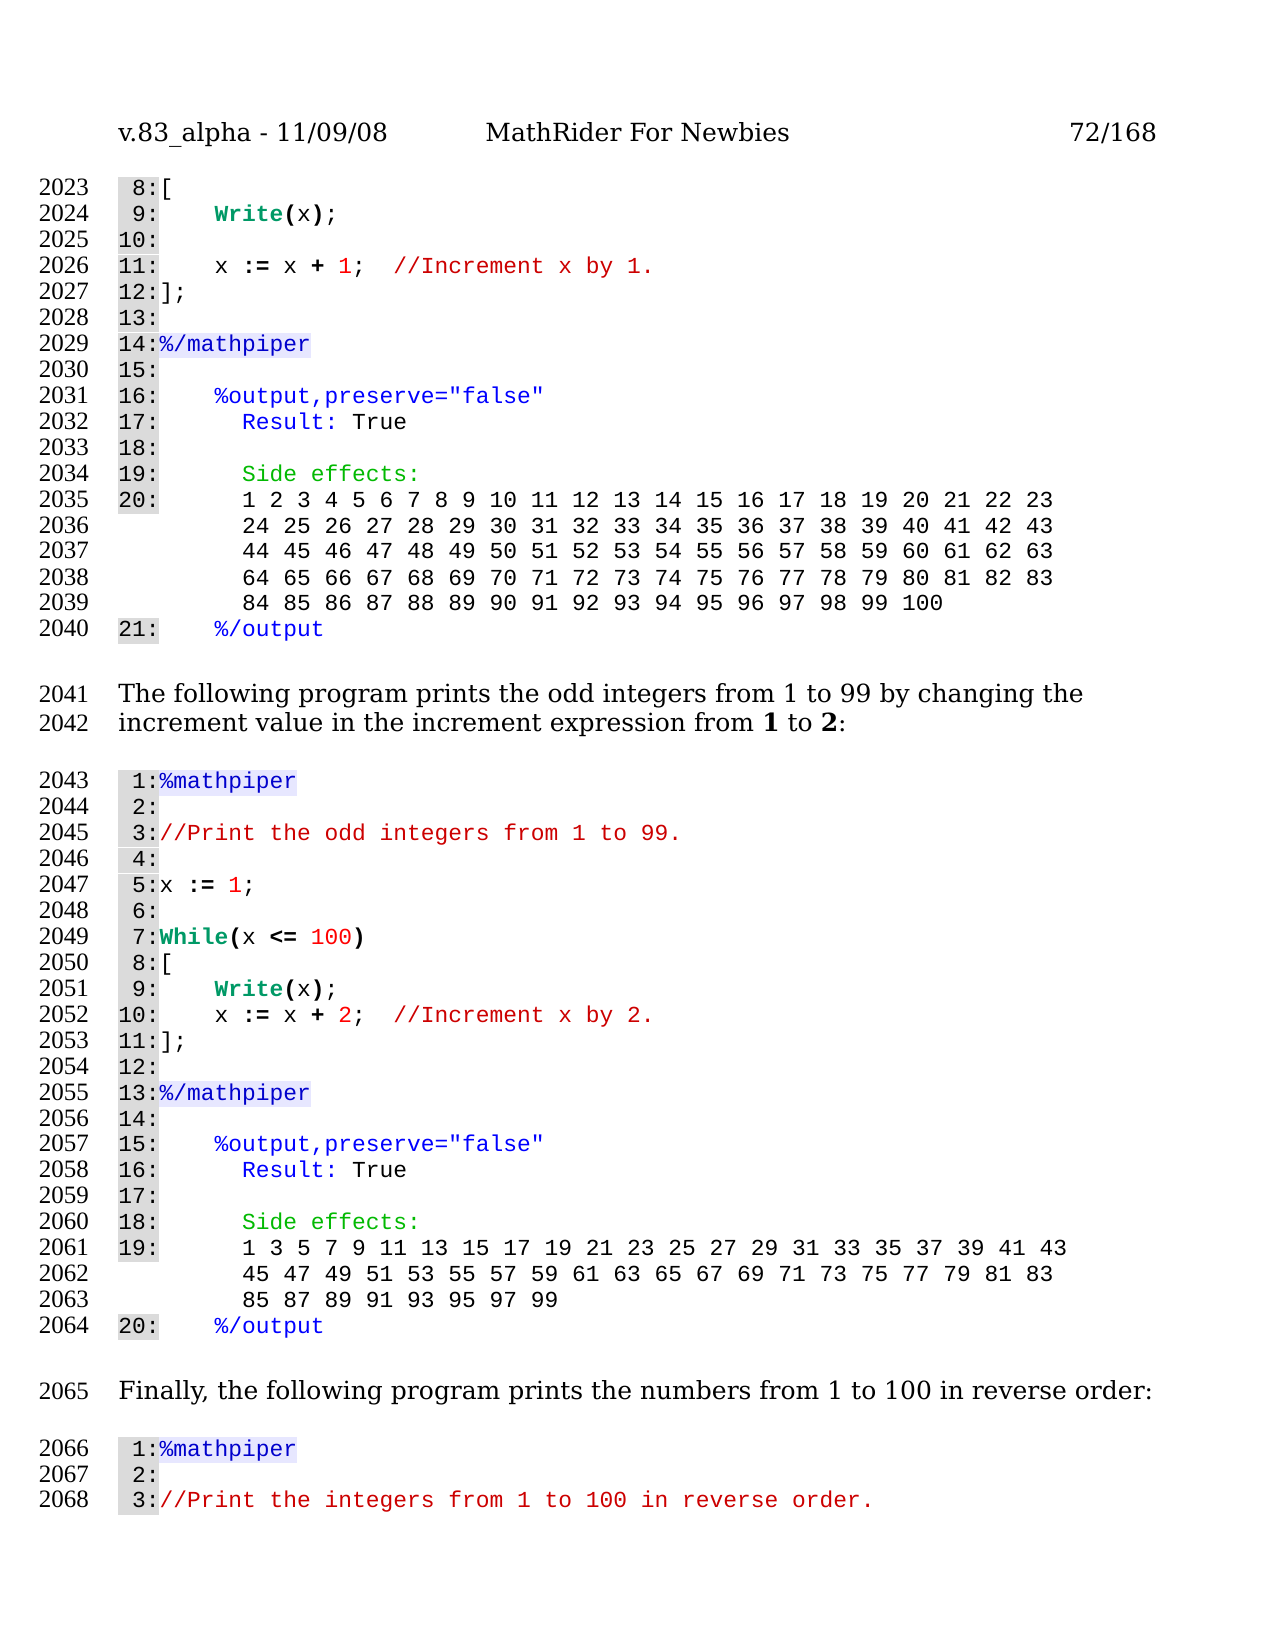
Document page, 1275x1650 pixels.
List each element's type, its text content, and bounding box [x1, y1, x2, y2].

text 16: Result: True [118, 1159, 1157, 1185]
text 9: Write(x); [118, 977, 1157, 1003]
text 11:]; [118, 1029, 1157, 1055]
text 17: [118, 1185, 1157, 1211]
text 3://Print the integers from 1 to 100 in reverse order. [118, 1489, 1157, 1515]
text 8:[ [118, 177, 1157, 203]
text 12:]; [118, 281, 1157, 306]
text 10: [118, 229, 1157, 254]
text 13: [118, 306, 1157, 332]
text 15: %output,preserve="false" [118, 1133, 1157, 1159]
text 44 45 46 47 48 49 50 51 52 53 54 55 56 57 58 59 60 61 62 63 [118, 540, 1157, 566]
text 6: [118, 899, 1157, 925]
text 2: [118, 796, 1157, 822]
text 18: [118, 436, 1157, 462]
text 19: 1 3 5 7 9 11 13 15 17 19 21 23 25 27 29 31 33 35 37 39 41 43 [118, 1237, 1157, 1262]
text 24 25 26 27 28 29 30 31 32 33 34 35 36 37 38 39 40 41 42 43 [118, 514, 1157, 540]
text 11: x := x + 1; //Increment x by 1. [118, 254, 1157, 281]
text 14: [118, 1107, 1157, 1133]
text Finally, the following program prints the numbers from 1 to 100 in reverse order: [118, 1376, 1157, 1405]
text 15: [118, 358, 1157, 384]
text The following program prints the odd integers from 1 to 99 by changing the increment value in the increment expression from 1 to 2: [118, 679, 1157, 738]
text 13:%/mathpiper [118, 1081, 1157, 1107]
text 3://Print the odd integers from 1 to 99. [118, 822, 1157, 847]
text 12: [118, 1055, 1157, 1081]
text 5:x := 1; [118, 873, 1157, 899]
text 10: x := x + 2; //Increment x by 2. [118, 1003, 1157, 1029]
text 18: Side effects: [118, 1211, 1157, 1237]
text 19: Side effects: [118, 462, 1157, 488]
text 4: [118, 847, 1157, 873]
text 85 87 89 91 93 95 97 99 [118, 1288, 1157, 1314]
text 2: [118, 1463, 1157, 1489]
text 20: 1 2 3 4 5 6 7 8 9 10 11 12 13 14 15 16 17 18 19 20 21 22 23 [118, 488, 1157, 514]
text 7:While(x <= 100) [118, 925, 1157, 951]
text 17: Result: True [118, 410, 1157, 436]
text 45 47 49 51 53 55 57 59 61 63 65 67 69 71 73 75 77 79 81 83 [118, 1262, 1157, 1288]
text 16: %output,preserve="false" [118, 384, 1157, 410]
text 64 65 66 67 68 69 70 71 72 73 74 75 76 77 78 79 80 81 82 83 [118, 566, 1157, 592]
text 21: %/output [118, 618, 1157, 644]
text 8:[ [118, 951, 1157, 977]
text 14:%/mathpiper [118, 332, 1157, 358]
text 1:%mathpiper [118, 770, 1157, 796]
text 1:%mathpiper [118, 1437, 1157, 1463]
text 84 85 86 87 88 89 90 91 92 93 94 95 96 97 98 99 100 [118, 592, 1157, 618]
text 9: Write(x); [118, 203, 1157, 229]
text 20: %/output [118, 1314, 1157, 1340]
